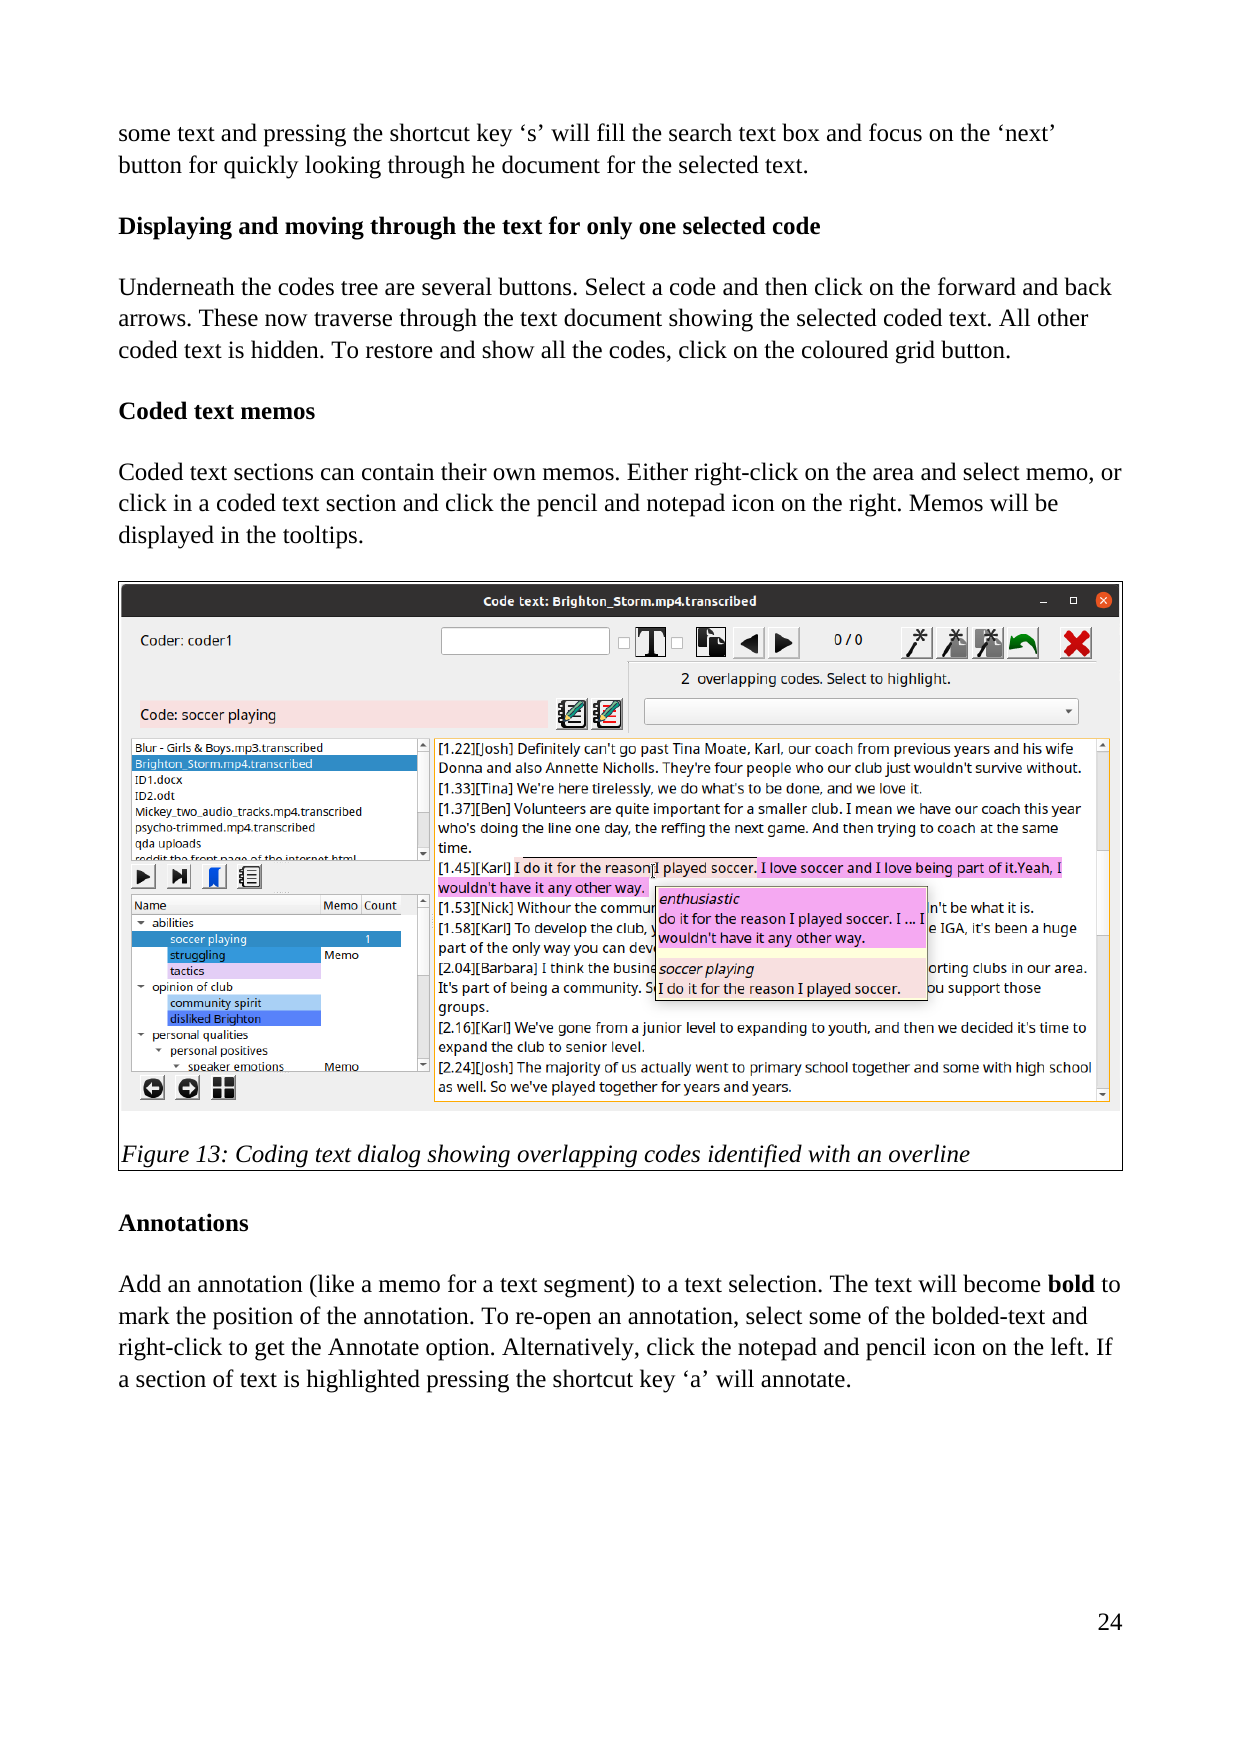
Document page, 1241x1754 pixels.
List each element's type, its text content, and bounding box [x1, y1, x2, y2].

text Add an annotation (like a memo for a text segment) to a text selection. The text will become bold to mark the position of the annotation. To re-open an annotation, select some of the bolded-text and right-click to get the Annotate option. Alternatively, click the notepad and pencil icon on the left. If a section of text is highlighted pressing the shortcut key ‘a’ will annotate. [118, 1269, 1122, 1393]
text some text and pressing the shortcut key ‘s’ will fill the search text box and focus on the ‘next’ button for quickly looking through he document for the selected text. [118, 118, 1122, 178]
picture [121, 584, 1120, 1111]
text Underneath the codes tree are several buttons. Select a code and then click on the forward and back arrows. These now traverse through the text document showing the selected coded text. All other coded text is hidden. To restore and show all the codes, click on the coloured grid button. [118, 272, 1122, 364]
text Coded text memos [118, 396, 1122, 425]
text Annotations [118, 1208, 1122, 1237]
text Displaying and moving through the text for only one selected code [118, 211, 1122, 239]
text Figure 13: Coding text dialog showing overlapping codes identified with an overline [121, 1111, 1119, 1168]
text Coded text sections can contain their own memos. Either right-click on the area and select memo, or click in a coded text section and click the pencil and notepad icon on the right. Memos will be displayed in the tooltips. [118, 457, 1122, 549]
